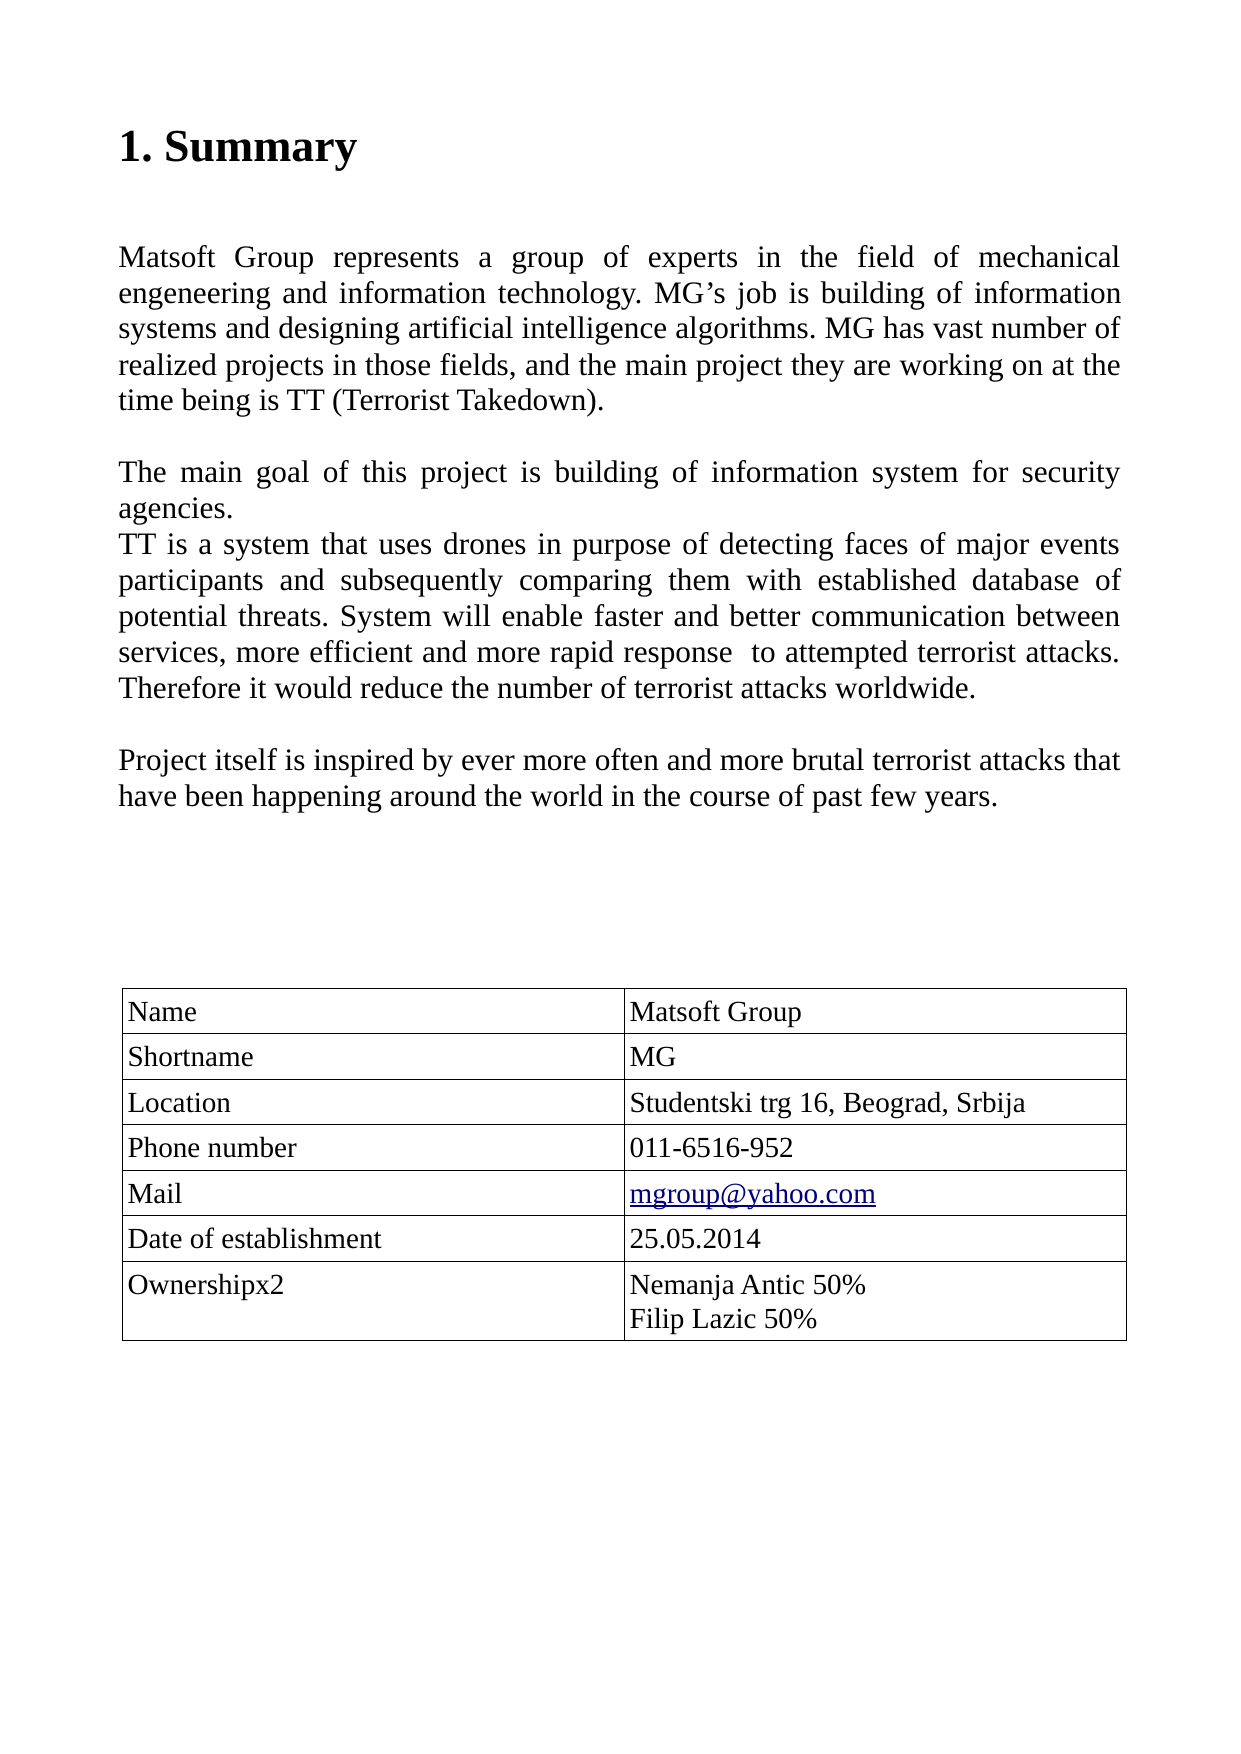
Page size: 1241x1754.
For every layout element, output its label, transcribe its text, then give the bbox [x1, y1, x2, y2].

table_cell MG [625, 1034, 1126, 1079]
table_cell Location [123, 1080, 624, 1124]
table_cell 011-6516-952 [625, 1125, 1126, 1170]
table_cell Phone number [123, 1125, 624, 1170]
text Matsoft Group represents a group of experts in the field of mechanical engeneering and information technology. MG’s job is building of information systems and designing artificial intelligence algorithms. MG has vast number of realized projects in those fields, and the main project they are working on at the time being is TT (Terrorist Takedown). [118, 238, 1122, 418]
table_cell Ownershipx2 [123, 1262, 624, 1340]
table_cell Shortname [123, 1034, 624, 1079]
text Project itself is inspired by ever more often and more brutal terrorist attacks that have been happening around the world in the course of past few years. [118, 741, 1122, 813]
table_cell Nemanja Antic 50% Filip Lazic 50% [625, 1262, 1126, 1340]
table_cell Studentski trg 16, Beograd, Srbija [625, 1080, 1126, 1124]
table_header Name [123, 989, 624, 1033]
table_cell Date of establishment [123, 1216, 624, 1261]
table_cell 25.05.2014 [625, 1216, 1126, 1261]
table_header Matsoft Group [625, 989, 1126, 1033]
table_cell mgroup@yahoo.com [625, 1171, 1126, 1215]
text The main goal of this project is building of information system for security agencies. TT is a system that uses drones in purpose of detecting faces of major events participants and subsequently comparing them with established database of potential threats. System will enable faster and better communication between services, more efficient and more rapid response to attempted terrorist attacks. Therefore it would reduce the number of terrorist attacks worldwide. [118, 453, 1122, 705]
table_cell Mail [123, 1171, 624, 1215]
text 1. Summary [118, 118, 1122, 171]
